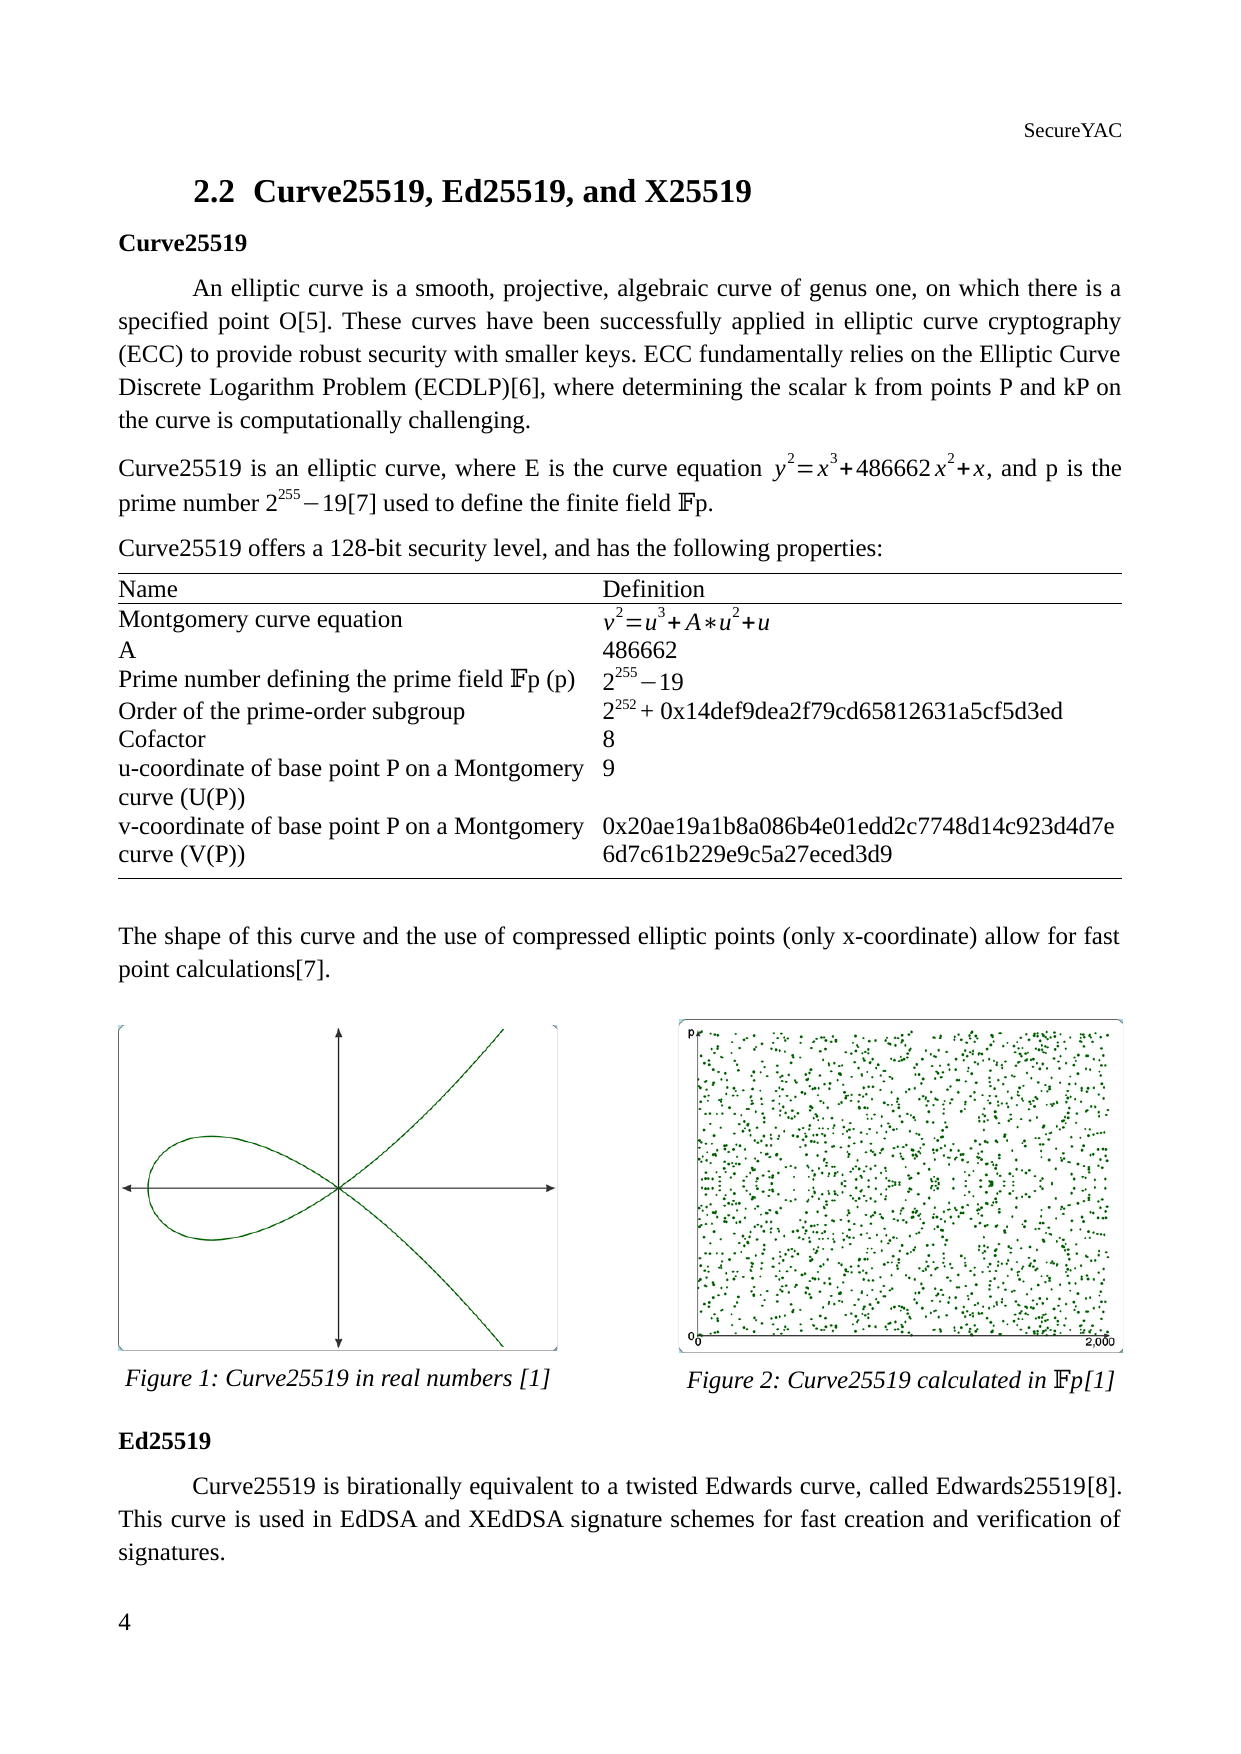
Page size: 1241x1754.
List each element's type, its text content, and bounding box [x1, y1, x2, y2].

table_cell u-coordinate of base point P on a Montgomery curve (U(P)) [118, 753, 602, 811]
table_cell 9 [602, 753, 1122, 811]
text Figure 2: Curve25519 calculated in 𝔽p[1] [685, 1353, 1117, 1394]
table_cell 8 [602, 725, 1122, 753]
table_cell A [118, 636, 602, 664]
table_cell Cofactor [118, 725, 602, 753]
picture [118, 1025, 558, 1351]
text Curve25519 is an elliptic curve, where E is the curve equation , and p is the prime number [7] used to define the finite field 𝔽p. [118, 450, 1122, 517]
picture [678, 1019, 1124, 1353]
table_cell v-coordinate of base point P on a Montgomery curve (V(P)) [118, 811, 602, 877]
text Curve25519 offers a 128-bit security level, and has the following properties: [118, 533, 1122, 562]
table_header Definition [602, 574, 1122, 603]
text An elliptic curve is a smooth, projective, algebraic curve of genus one, on which there is a specified point O[5]. These curves have been successfully applied in elliptic curve cryptography (ECC) to provide robust security with smaller keys. ECC fundamentally relies on the Elliptic Curve Discrete Logarithm Problem (ECDLP)[6], where determining the scalar k from points P and kP on the curve is computationally challenging. [118, 273, 1122, 434]
table_cell 486662 [602, 636, 1122, 664]
table_cell Prime number defining the prime field 𝔽p (p) [118, 664, 602, 696]
text Ed25519 [118, 1426, 1122, 1455]
table_cell Order of the prime-order subgroup [118, 696, 602, 724]
text [118, 1005, 557, 1025]
table_cell [602, 664, 1122, 696]
text Figure 1: Curve25519 in real numbers [1] [118, 1351, 557, 1392]
table_header Name [118, 574, 602, 603]
text The shape of this curve and the use of compressed elliptic points (only x-coordinate) allow for fast point calculations[7]. [118, 921, 1122, 982]
table_cell [602, 604, 1122, 636]
table_cell Montgomery curve equation [118, 604, 602, 636]
table_cell 2252 + 0x14def9dea2f79cd65812631a5cf5d3ed [602, 696, 1122, 724]
table_cell 0x20ae19a1b8a086b4e01edd2c7748d14c923d4d7e6d7c61b229e9c5a27eced3d9 [602, 811, 1122, 877]
subtitle Curve25519, Ed25519, and X25519 [193, 172, 1122, 210]
text Curve25519 is birationally equivalent to a twisted Edwards curve, called Edwards25519[8]. This curve is used in EdDSA and XEdDSA signature schemes for fast creation and verification of signatures. [118, 1471, 1122, 1566]
text Curve25519 [118, 228, 1122, 257]
